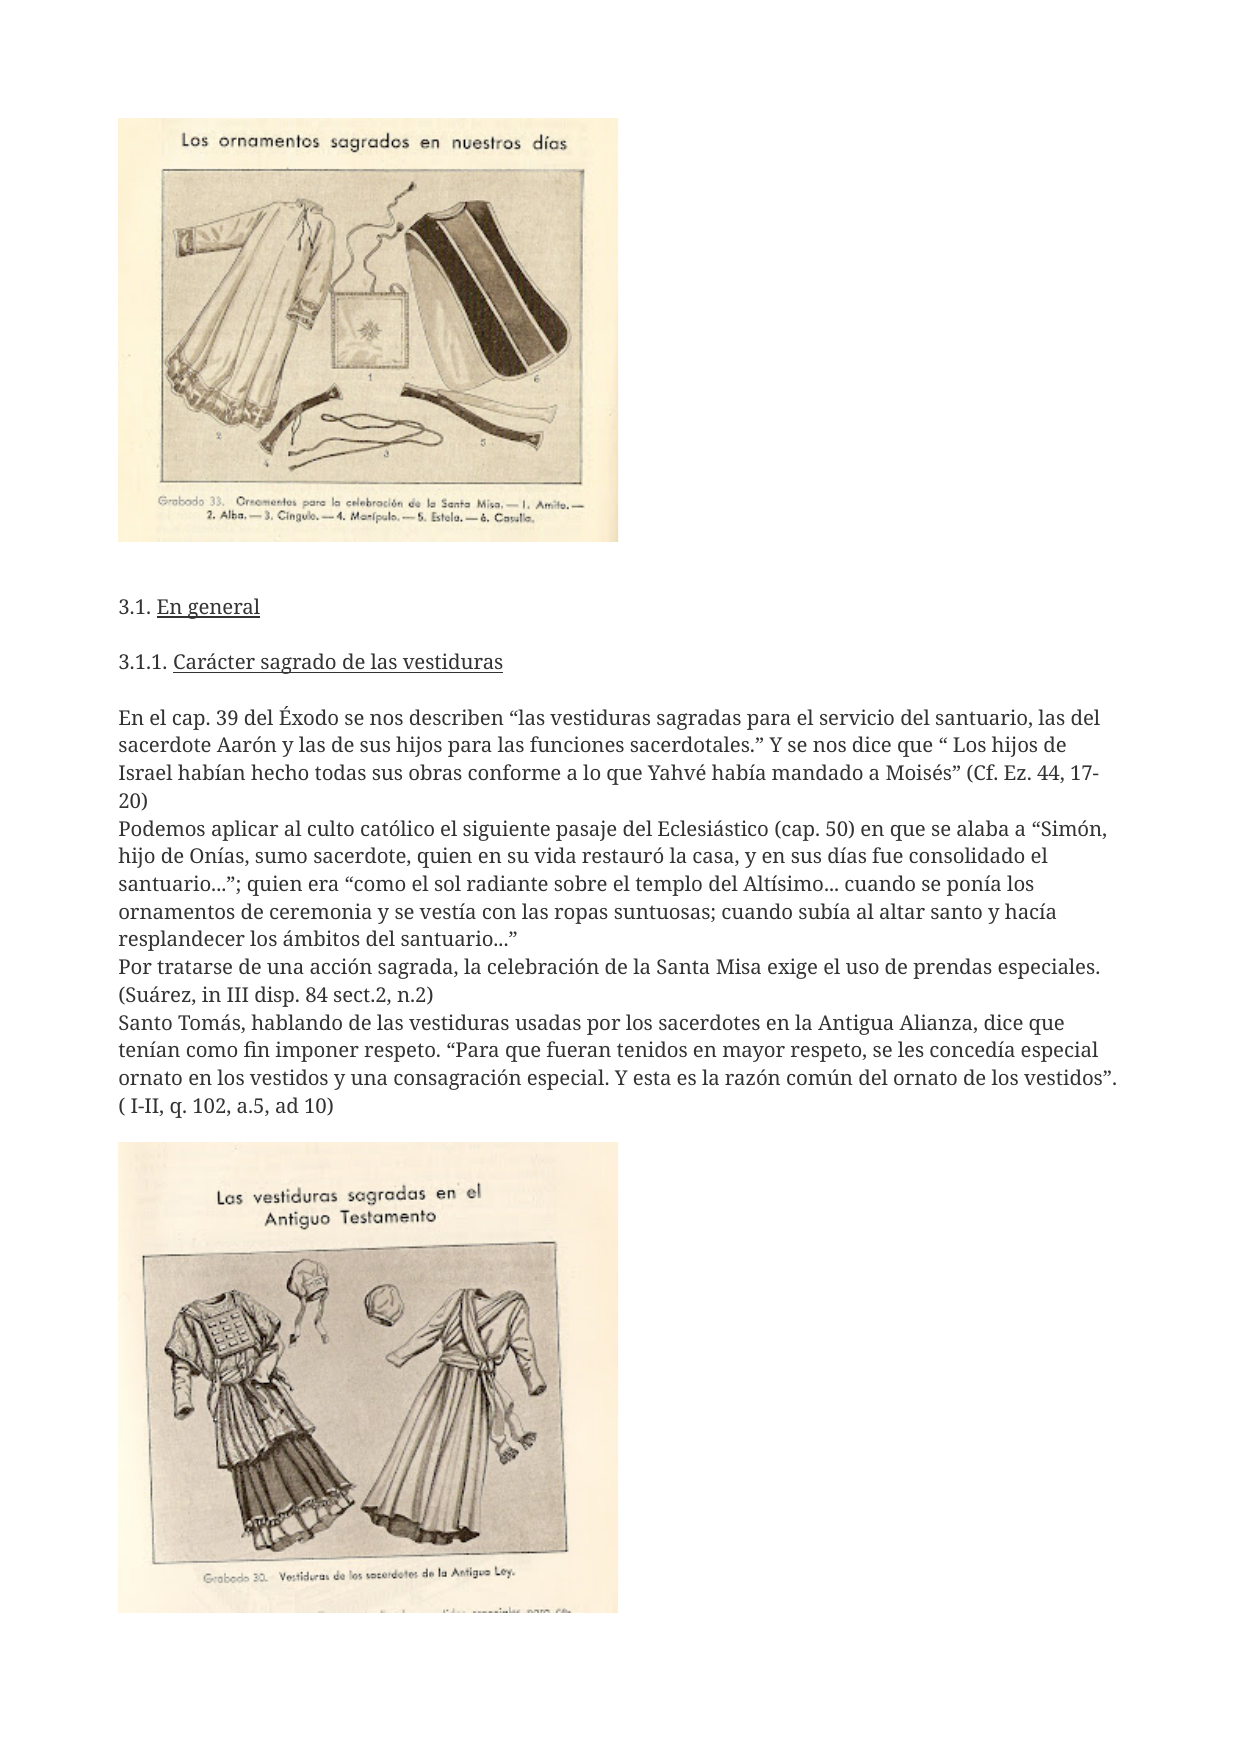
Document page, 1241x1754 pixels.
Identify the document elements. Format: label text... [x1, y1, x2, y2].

picture [118, 118, 619, 542]
picture [118, 1142, 619, 1613]
text 3.1. En general 3.1.1. Carácter sagrado de las vestiduras En el cap. 39 del Éxodo se nos describen “las vestiduras sagradas para el servicio del santuario, las del sacerdote Aarón y las de sus hijos para las funciones sacerdotales.” Y se nos dice que “ Los hijos de Israel habían hecho todas sus obras conforme a lo que Yahvé había mandado a Moisés” (Cf. Ez. 44, 17-20) Podemos aplicar al culto católico el siguiente pasaje del Eclesiástico (cap. 50) en que se alaba a “Simón, hijo de Onías, sumo sacerdote, quien en su vida restauró la casa, y en sus días fue consolidado el santuario...”; quien era “como el sol radiante sobre el templo del Altísimo... cuando se ponía los ornamentos de ceremonia y se vestía con las ropas suntuosas; cuando subía al altar santo y hacía resplandecer los ámbitos del santuario...” Por tratarse de una acción sagrada, la celebración de la Santa Misa exige el uso de prendas especiales. (Suárez, in III disp. 84 sect.2, n.2) Santo Tomás, hablando de las vestiduras usadas por los sacerdotes en la Antigua Alianza, dice que tenían como fin imponer respeto. “Para que fueran tenidos en mayor respeto, se les concedía especial ornato en los vestidos y una consagración especial. Y esta es la razón común del ornato de los vestidos”. ( I-II, q. 102, a.5, ad 10) [118, 565, 1122, 1119]
